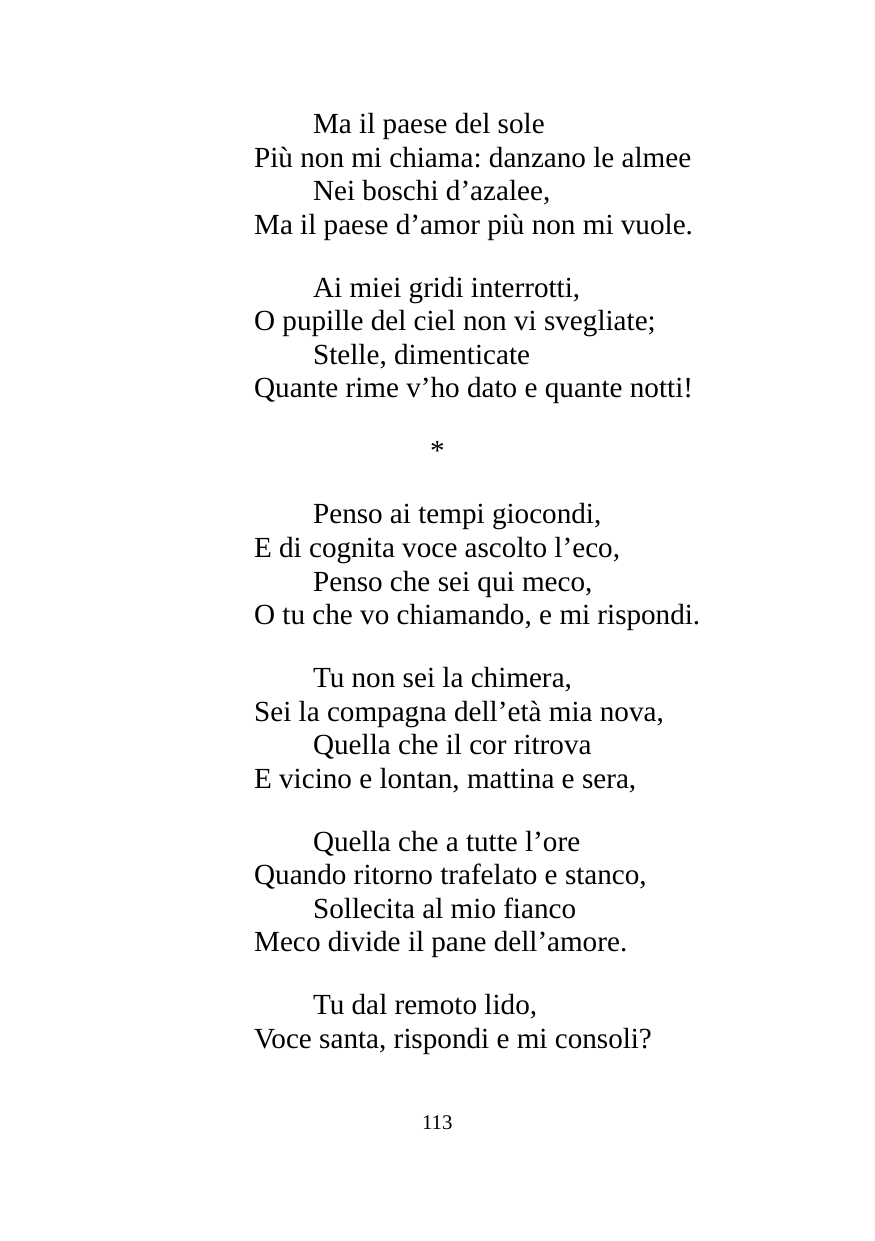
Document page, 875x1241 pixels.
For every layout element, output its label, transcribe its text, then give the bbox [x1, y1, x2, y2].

text Tu non sei la chimera, [254, 660, 768, 694]
text Ma il paese del sole [254, 106, 768, 140]
text Penso ai tempi giocondi, [254, 497, 768, 530]
text Sollecita al mio fianco [254, 891, 768, 924]
text Tu dal remoto lido, [254, 987, 768, 1021]
text Quando ritorno trafelato e stanco, [254, 857, 768, 891]
text E vicino e lontan, mattina e sera, [254, 761, 768, 794]
text E di cognita voce ascolto l’eco, [254, 530, 768, 564]
text Più non mi chiama: danzano le almee [254, 140, 768, 173]
text Quella che a tutte l’ore [254, 824, 768, 857]
text Ma il paese d’amor più non mi vuole. [254, 207, 768, 240]
text Stelle, dimenticate [254, 337, 768, 371]
text Quella che il cor ritrova [254, 727, 768, 761]
text Nei boschi d’azalee, [254, 173, 768, 207]
text * [106, 433, 768, 467]
text Meco divide il pane dell’amore. [254, 924, 768, 958]
text O tu che vo chiamando, e mi rispondi. [254, 597, 768, 631]
text Voce santa, rispondi e mi consoli? [254, 1021, 768, 1054]
text Sei la compagna dell’età mia nova, [254, 694, 768, 727]
text Ai miei gridi interrotti, [254, 270, 768, 303]
text Quante rime v’ho dato e quante notti! [254, 371, 768, 404]
text Penso che sei qui meco, [254, 564, 768, 597]
text O pupille del ciel non vi svegliate; [254, 303, 768, 337]
